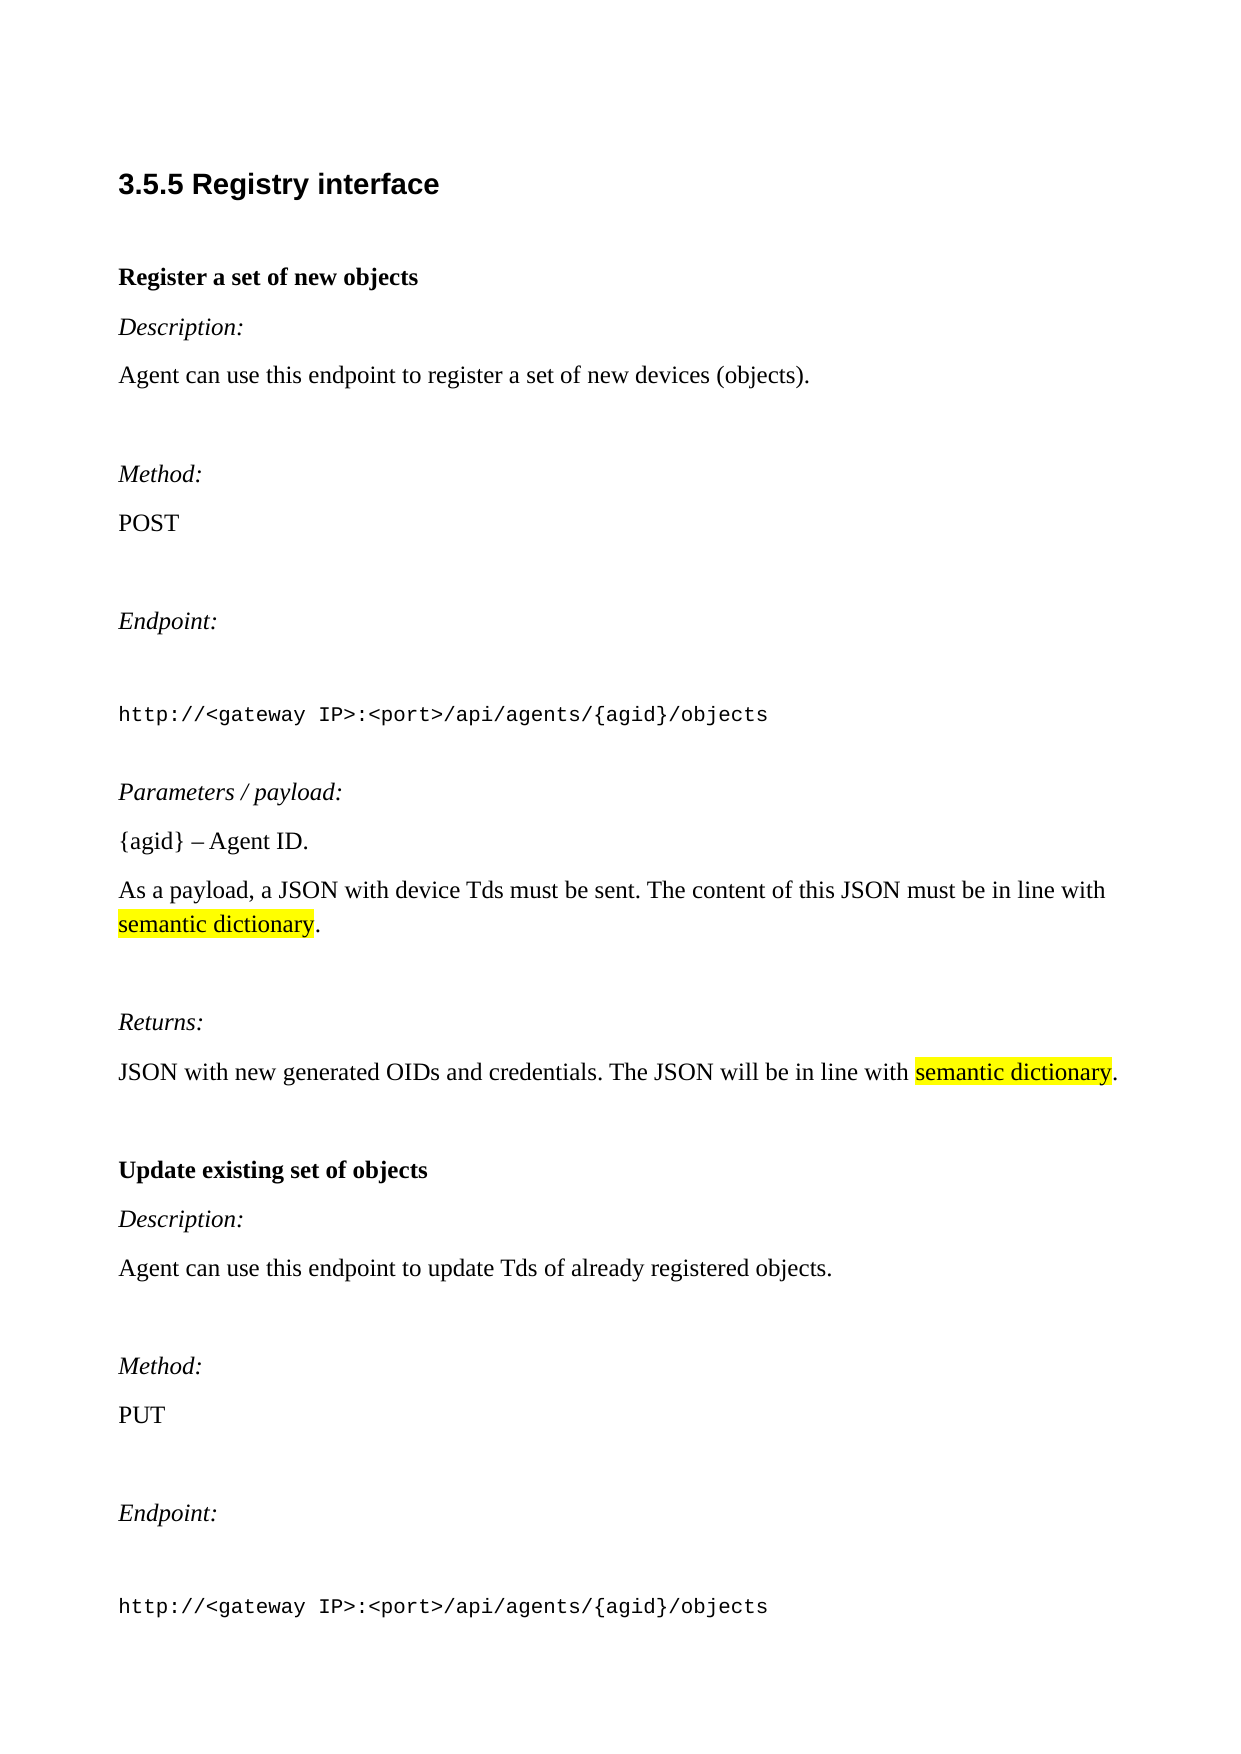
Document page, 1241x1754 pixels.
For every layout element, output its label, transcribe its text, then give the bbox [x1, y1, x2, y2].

text Endpoint: [118, 606, 1122, 635]
text Method: [118, 1351, 1122, 1380]
text http://<gateway IP>:<port>/api/agents/{agid}/objects [118, 1596, 1122, 1620]
text Parameters / payload: [118, 777, 1122, 806]
text Endpoint: [118, 1498, 1122, 1527]
text As a payload, a JSON with device Tds must be sent. The content of this JSON must be in line with semantic dictionary. [118, 875, 1122, 938]
text Agent can use this endpoint to register a set of new devices (objects). [118, 361, 1122, 389]
text POST [118, 508, 1122, 537]
text Description: [118, 1204, 1122, 1232]
text Agent can use this endpoint to update Tds of already registered objects. [118, 1253, 1122, 1282]
text Method: [118, 459, 1122, 487]
text Update existing set of objects [118, 1155, 1122, 1183]
text PUT [118, 1400, 1122, 1429]
text {agid} – Agent ID. [118, 826, 1122, 854]
subtitle 3.5.5 Registry interface [118, 167, 1122, 201]
text Returns: [118, 1007, 1122, 1036]
text Description: [118, 312, 1122, 340]
text http://<gateway IP>:<port>/api/agents/{agid}/objects [118, 704, 1122, 728]
text JSON with new generated OIDs and credentials. The JSON will be in line with semantic dictionary. [118, 1057, 1122, 1085]
text Register a set of new objects [118, 262, 1122, 291]
